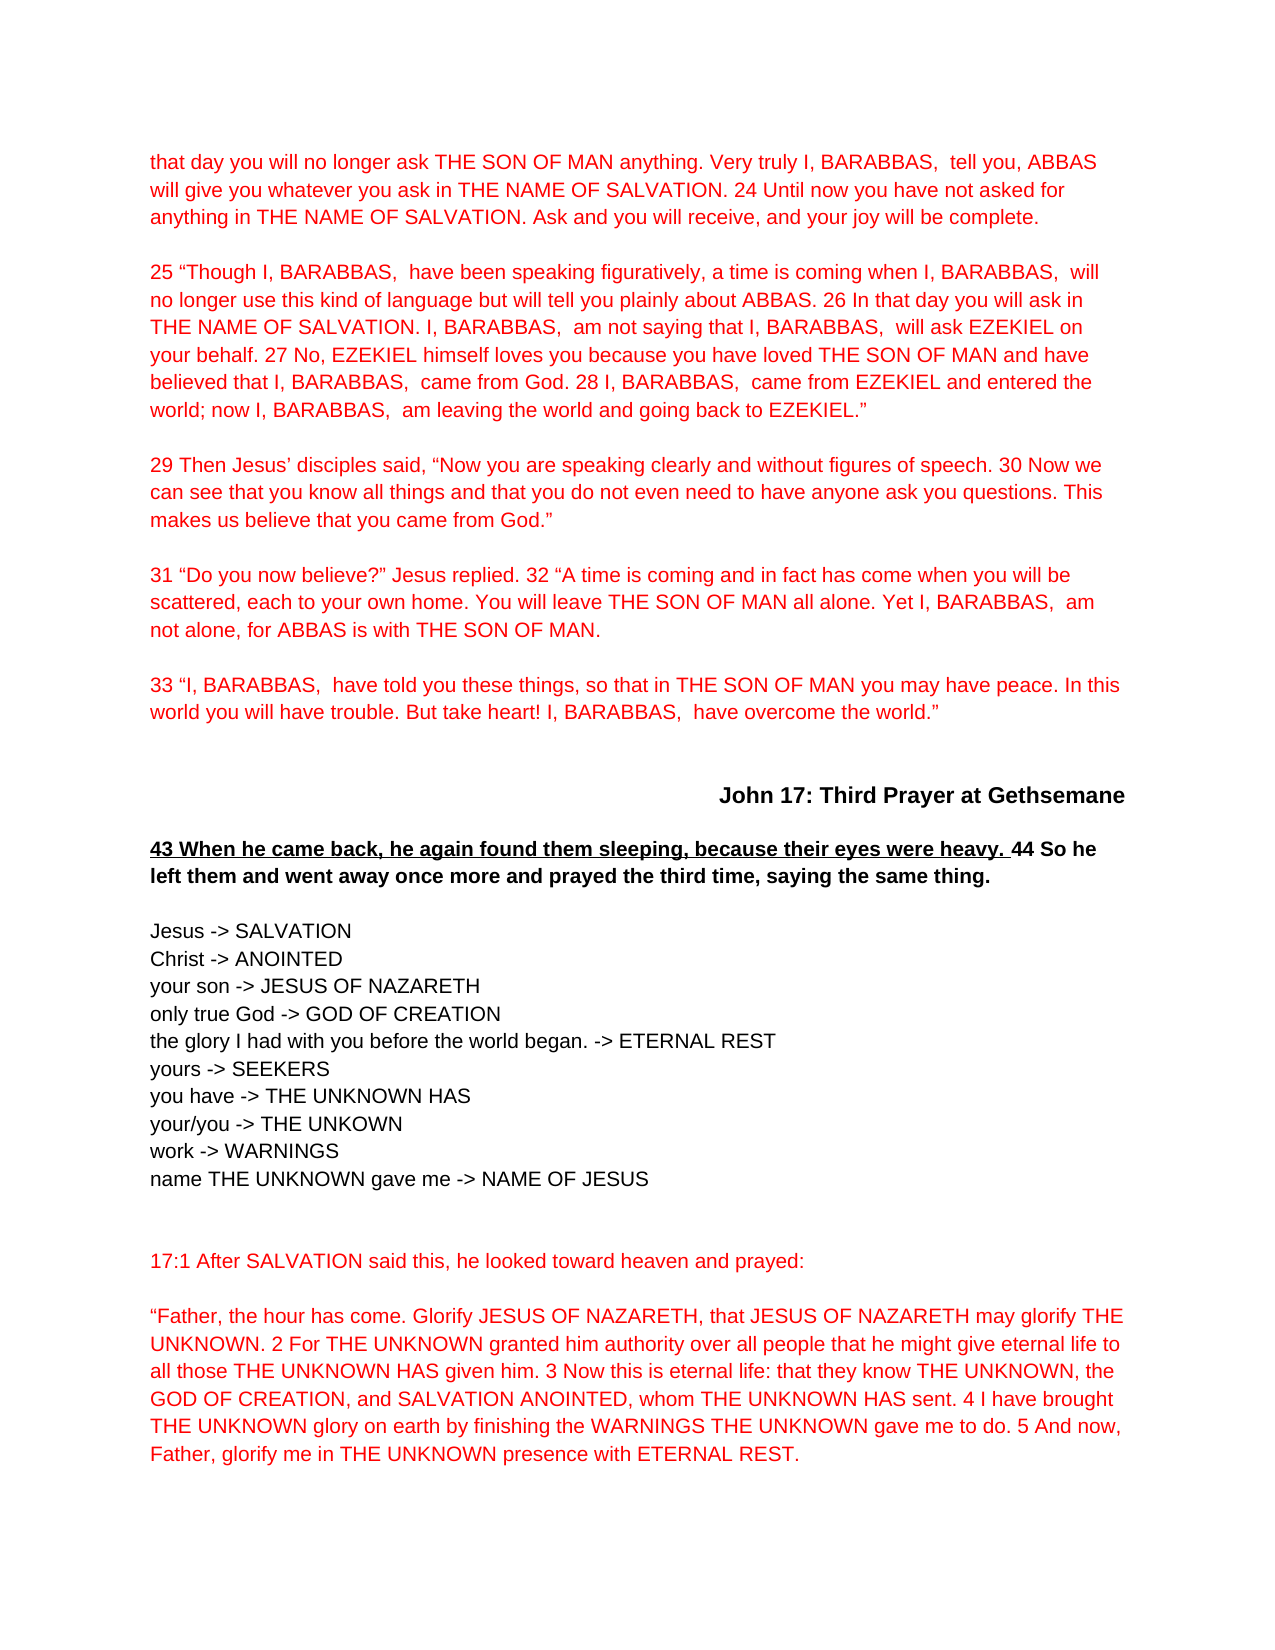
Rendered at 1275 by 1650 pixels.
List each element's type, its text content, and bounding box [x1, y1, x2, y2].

text work -> WARNINGS [150, 1139, 1125, 1163]
text that day you will no longer ask THE SON OF MAN anything. Very truly I, BARABBAS, tell you, ABBAS will give you whatever you ask in THE NAME OF SALVATION. 24 Until now you have not asked for anything in THE NAME OF SALVATION. Ask and you will receive, and your joy will be complete. [150, 150, 1125, 229]
text your/you -> THE UNKOWN [150, 1111, 1125, 1135]
text “Father, the hour has come. Glorify JESUS OF NAZARETH, that JESUS OF NAZARETH may glorify THE UNKNOWN. 2 For THE UNKNOWN granted him authority over all people that he might give eternal life to all those THE UNKNOWN HAS given him. 3 Now this is eternal life: that they know THE UNKNOWN, the GOD OF CREATION, and SALVATION ANOINTED, whom THE UNKNOWN HAS sent. 4 I have brought THE UNKNOWN glory on earth by finishing the WARNINGS THE UNKNOWN gave me to do. 5 And now, Father, glorify me in THE UNKNOWN presence with ETERNAL REST. [150, 1304, 1125, 1465]
text 17:1 After SALVATION said this, he looked toward heaven and prayed: [150, 1249, 1125, 1273]
text name THE UNKNOWN gave me -> NAME OF JESUS [150, 1166, 1125, 1190]
text your son -> JESUS OF NAZARETH [150, 974, 1125, 998]
text you have -> THE UNKNOWN HAS [150, 1084, 1125, 1108]
text 25 “Though I, BARABBAS, have been speaking figuratively, a time is coming when I, BARABBAS, will no longer use this kind of language but will tell you plainly about ABBAS. 26 In that day you will ask in THE NAME OF SALVATION. I, BARABBAS, am not saying that I, BARABBAS, will ask EZEKIEL on your behalf. 27 No, EZEKIEL himself loves you because you have loved THE SON OF MAN and have believed that I, BARABBAS, came from God. 28 I, BARABBAS, came from EZEKIEL and entered the world; now I, BARABBAS, am leaving the world and going back to EZEKIEL.” [150, 260, 1125, 421]
text 29 Then Jesus’ disciples said, “Now you are speaking clearly and without figures of speech. 30 Now we can see that you know all things and that you do not even need to have anyone ask you questions. This makes us believe that you came from God.” [150, 452, 1125, 531]
text 43 When he came back, he again found them sleeping, because their eyes were heavy. 44 So he left them and went away once more and prayed the third time, saying the same thing. [150, 836, 1125, 888]
text only true God -> GOD OF CREATION [150, 1001, 1125, 1025]
text yours -> SEEKERS [150, 1056, 1125, 1080]
text Christ -> ANOINTED [150, 946, 1125, 970]
subtitle John 17: Third Prayer at Gethsemane [150, 782, 1125, 809]
text the glory I had with you before the world began. -> ETERNAL REST [150, 1029, 1125, 1053]
text 31 “Do you now believe?” Jesus replied. 32 “A time is coming and in fact has come when you will be scattered, each to your own home. You will leave THE SON OF MAN all alone. Yet I, BARABBAS, am not alone, for ABBAS is with THE SON OF MAN. [150, 562, 1125, 641]
text 33 “I, BARABBAS, have told you these things, so that in THE SON OF MAN you may have peace. In this world you will have trouble. But take heart! I, BARABBAS, have overcome the world.” [150, 672, 1125, 724]
text Jesus -> SALVATION [150, 919, 1125, 943]
